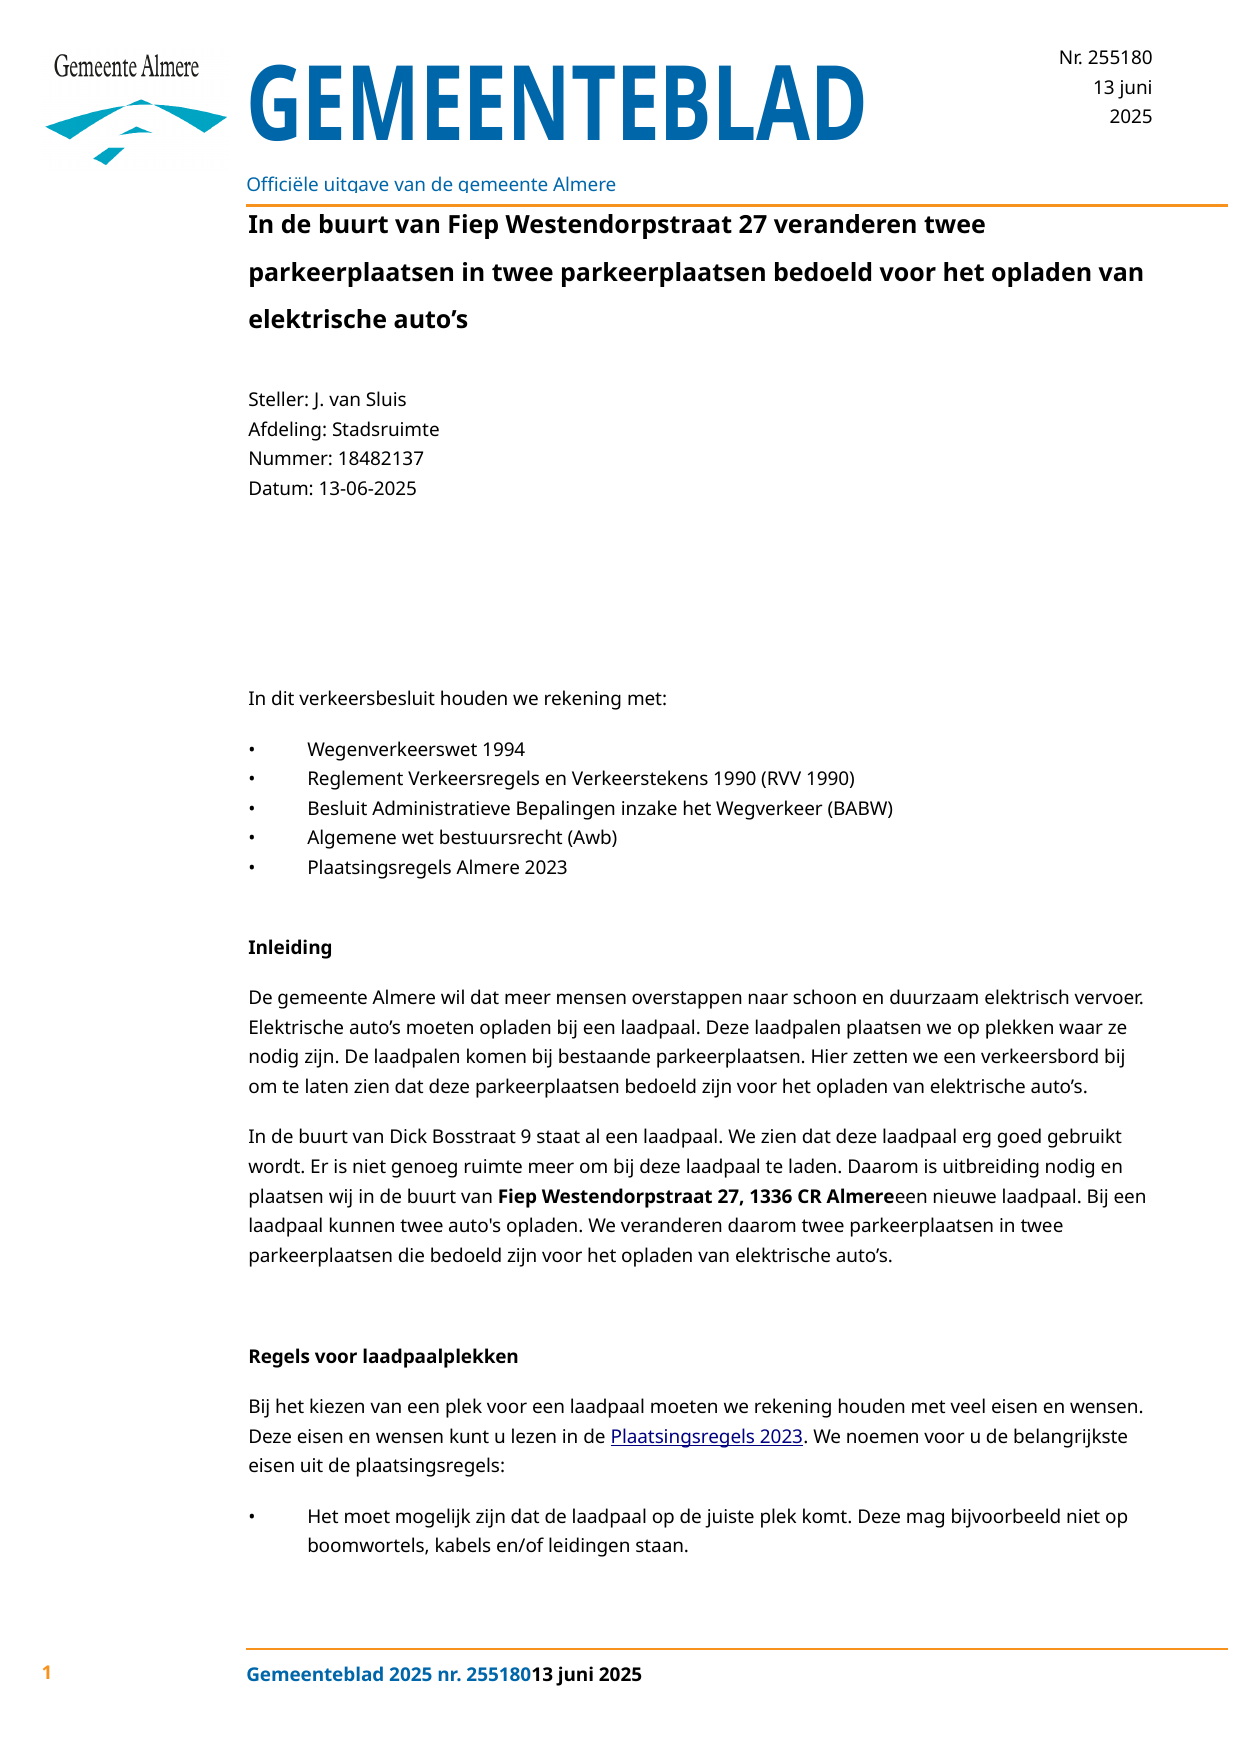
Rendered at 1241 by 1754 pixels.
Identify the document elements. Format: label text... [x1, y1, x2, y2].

text In de buurt van Fiep Westendorpstraat 27 veranderen twee parkeerplaatsen in twee parkeerplaatsen bedoeld voor het opladen van elektrische auto’s [248, 207, 1152, 336]
text Inleiding [248, 934, 1152, 960]
text Nummer: 18482137 [248, 445, 1152, 471]
list Plaatsingsregels Almere 2023 [248, 854, 1152, 880]
list Besluit Administratieve Bepalingen inzake het Wegverkeer (BABW) [248, 795, 1152, 821]
text Regels voor laadpaalplekken [248, 1343, 1152, 1369]
list Algemene wet bestuursrecht (Awb) [248, 824, 1152, 850]
list Wegenverkeerswet 1994 [248, 736, 1152, 762]
text Steller: J. van Sluis [248, 386, 1152, 412]
text De gemeente Almere wil dat meer mensen overstappen naar schoon en duurzaam elektrisch vervoer. Elektrische auto’s moeten opladen bij een laadpaal. Deze laadpalen plaatsen we op plekken waar ze nodig zijn. De laadpalen komen bij bestaande parkeerplaatsen. Hier zetten we een verkeersbord bij om te laten zien dat deze parkeerplaatsen bedoeld zijn voor het opladen van elektrische auto’s. [248, 984, 1152, 1099]
picture [41, 47, 231, 172]
text In de buurt van Dick Bosstraat 9 staat al een laadpaal. We zien dat deze laadpaal erg goed gebruikt wordt. Er is niet genoeg ruimte meer om bij deze laadpaal te laden. Daarom is uitbreiding nodig en plaatsen wij in de buurt van Fiep Westendorpstraat 27, 1336 CR Almereeen nieuwe laadpaal. Bij een laadpaal kunnen twee auto's opladen. We veranderen daarom twee parkeerplaatsen in twee parkeerplaatsen die bedoeld zijn voor het opladen van elektrische auto’s. [248, 1124, 1152, 1268]
text Afdeling: Stadsruimte [248, 416, 1152, 442]
list Het moet mogelijk zijn dat de laadpaal op de juiste plek komt. Deze mag bijvoorbeeld niet op boomwortels, kabels en/of leidingen staan. [248, 1503, 1152, 1558]
text In dit verkeersbesluit houden we rekening met: [248, 685, 1152, 711]
text Datum: 13-06-2025 [248, 475, 1152, 501]
text Bij het kiezen van een plek voor een laadpaal moeten we rekening houden met veel eisen en wensen. Deze eisen en wensen kunt u lezen in de Plaatsingsregels 2023. We noemen voor u de belangrijkste eisen uit de plaatsingsregels: [248, 1393, 1152, 1478]
list Reglement Verkeersregels en Verkeerstekens 1990 (RVV 1990) [248, 765, 1152, 791]
